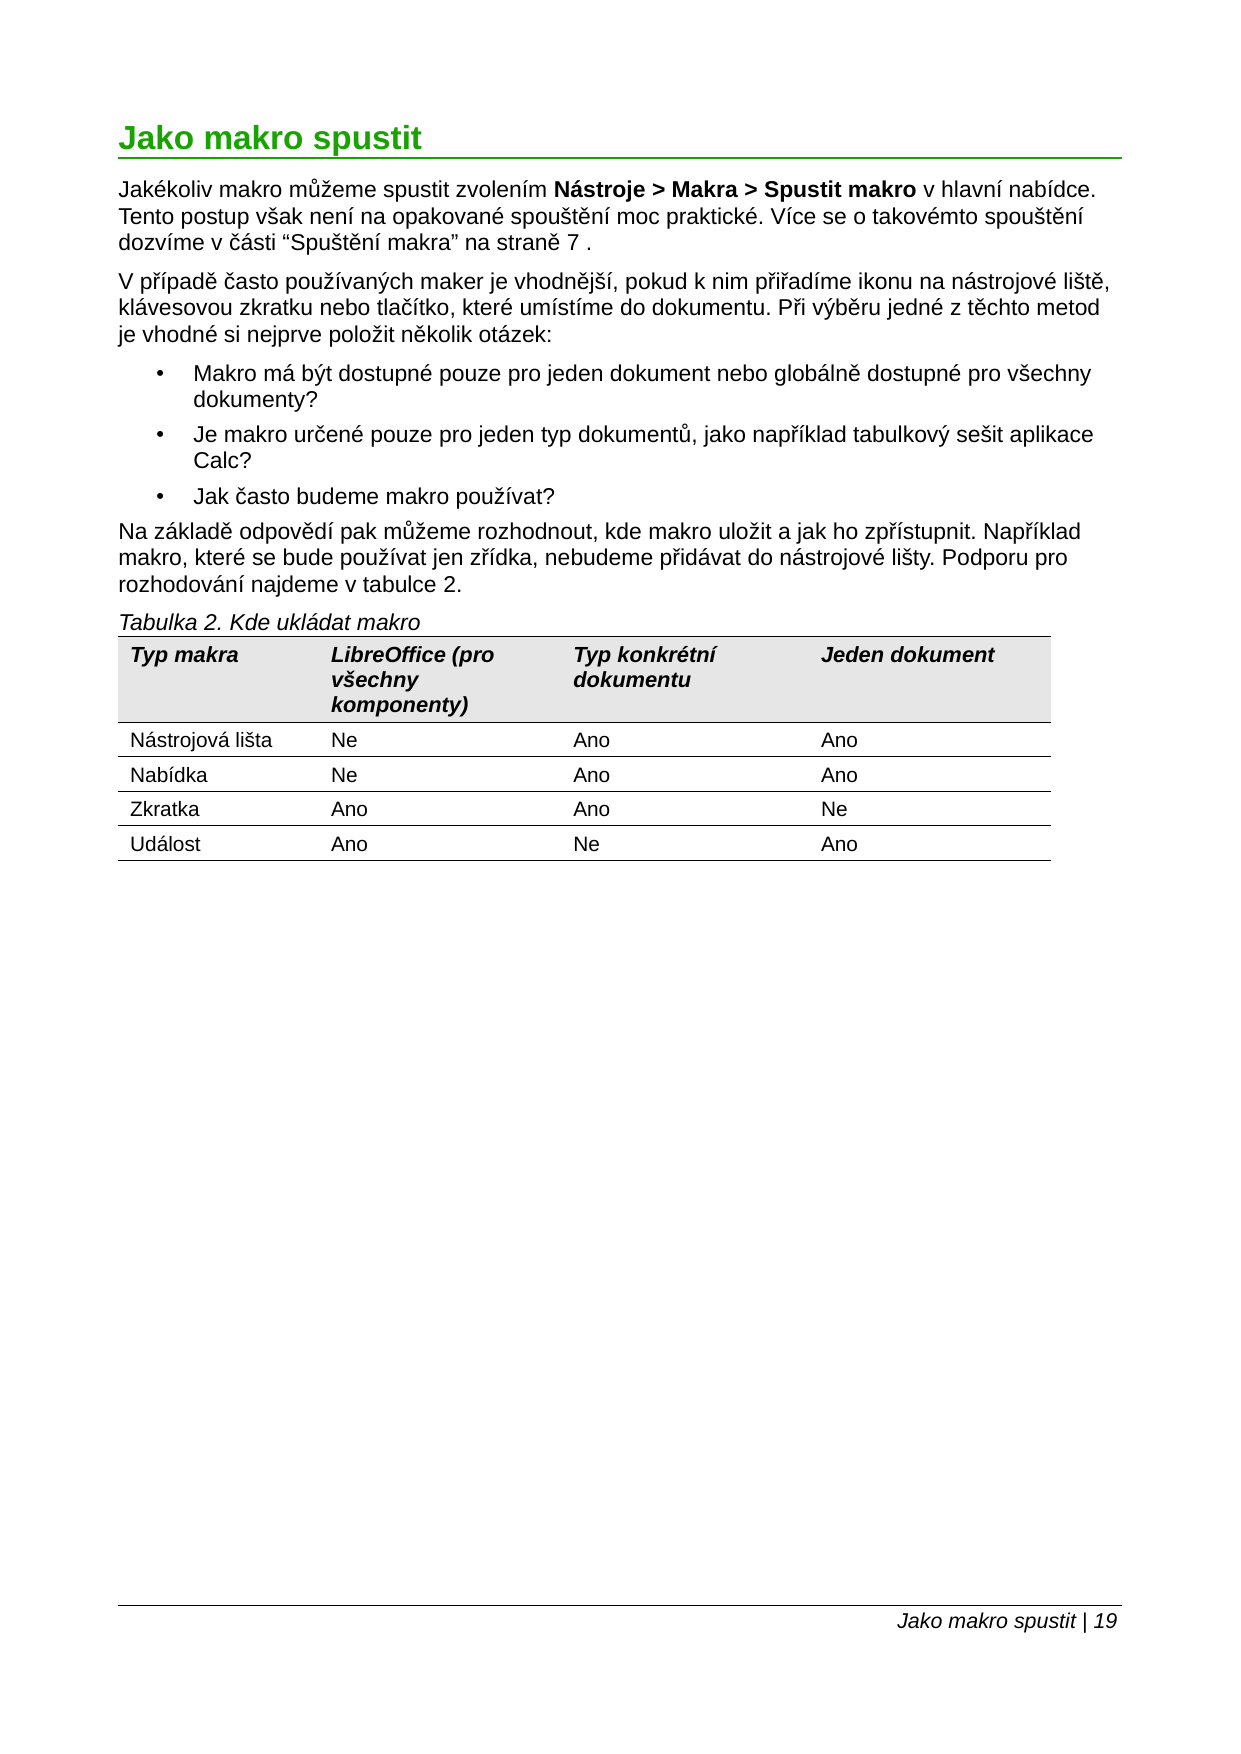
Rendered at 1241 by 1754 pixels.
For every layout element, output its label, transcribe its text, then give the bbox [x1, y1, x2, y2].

table_cell Ne [319, 723, 561, 756]
table_cell Ano [319, 826, 561, 860]
list Je makro určené pouze pro jeden typ dokumentů, jako například tabulkový sešit aplikace Calc? [156, 421, 1122, 474]
list V případě často používaných maker je vhodnější, pokud k nim přiřadíme ikonu na nástrojové liště, klávesovou zkratku nebo tlačítko, které umístíme do dokumentu. Při výběru jedné z těchto metod je vhodné si nejprve položit několik otázek: [118, 268, 1122, 347]
table_cell Ano [809, 723, 1051, 756]
table_cell Ne [809, 792, 1051, 825]
table_cell Ano [561, 757, 809, 791]
text Tabulka 2. Kde ukládat makro [118, 609, 1122, 636]
table_cell Ano [809, 757, 1051, 791]
list Jakékoliv makro můžeme spustit zvolením Nástroje > Makra > Spustit makro v hlavní nabídce. Tento postup však není na opakované spouštění moc praktické. Více se o takovémto spouštění dozvíme v části “Spuštění makra” na straně 7 . [118, 176, 1122, 255]
list Makro má být dostupné pouze pro jeden dokument nebo globálně dostupné pro všechny dokumenty? [156, 359, 1122, 412]
table_cell Ano [561, 792, 809, 825]
table_cell Ne [319, 757, 561, 791]
table_header Jeden dokument [809, 637, 1051, 722]
table_header Typ konkrétní dokumentu [561, 637, 809, 722]
table_cell Ne [561, 826, 809, 860]
table_cell Událost [118, 826, 319, 860]
table_cell Zkratka [118, 792, 319, 825]
table_cell Nástrojová lišta [118, 723, 319, 756]
table_cell Ano [809, 826, 1051, 860]
table_cell Ano [319, 792, 561, 825]
subtitle Jako makro spustit [118, 118, 1122, 157]
table_cell Nabídka [118, 757, 319, 791]
table_cell Ano [561, 723, 809, 756]
table_header LibreOffice (pro všechny komponenty) [319, 637, 561, 722]
text Na základě odpovědí pak můžeme rozhodnout, kde makro uložit a jak ho zpřístupnit. Například makro, které se bude používat jen zřídka, nebudeme přidávat do nástrojové lišty. Podporu pro rozhodování najdeme v tabulce 2. [118, 518, 1122, 597]
list Jak často budeme makro používat? [156, 483, 1122, 509]
table_header Typ makra [118, 637, 319, 722]
